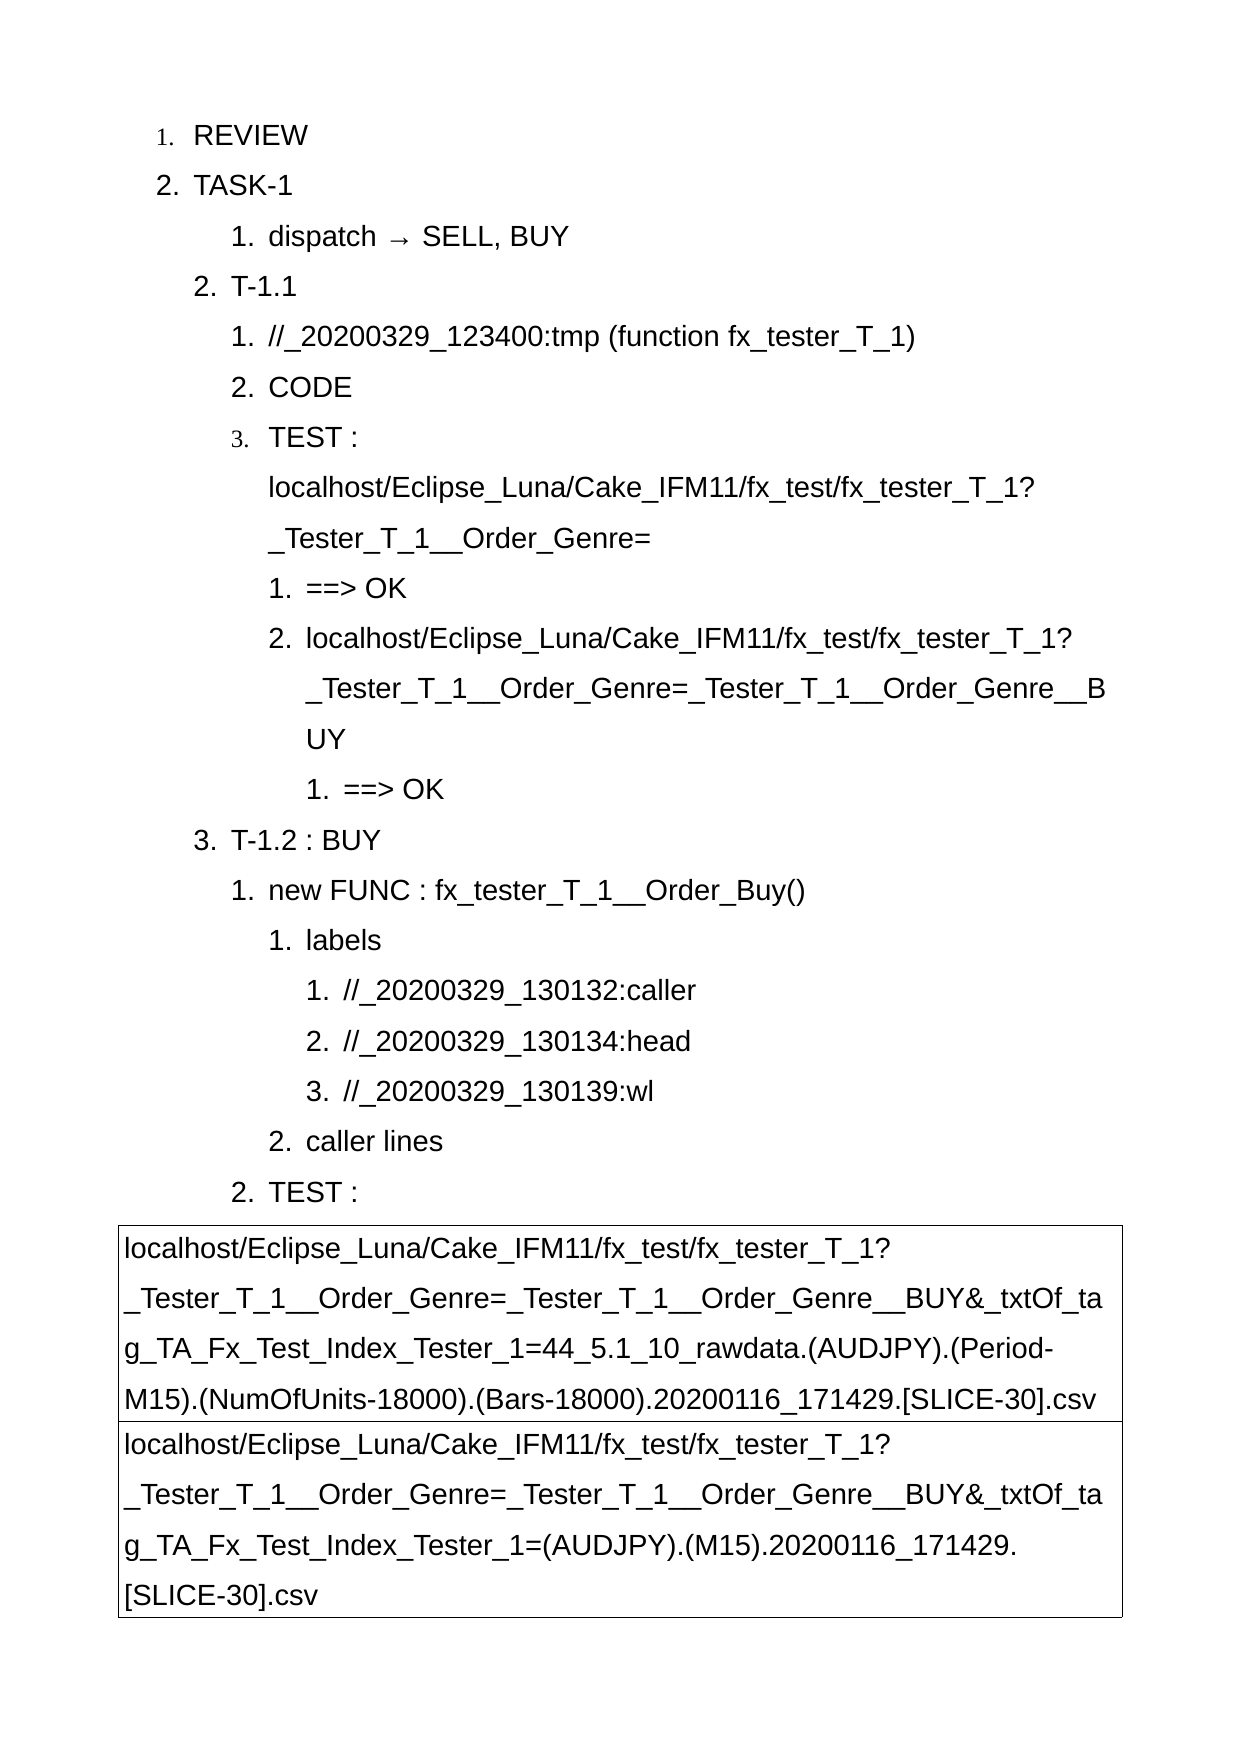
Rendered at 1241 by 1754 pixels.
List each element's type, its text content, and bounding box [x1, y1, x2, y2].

list dispatch → SELL, BUY [231, 219, 1122, 252]
list ==> OK [306, 772, 1122, 806]
list //_20200329_123400:tmp (function fx_tester_T_1) [231, 319, 1122, 353]
list //_20200329_130132:caller [306, 973, 1122, 1007]
list new FUNC : fx_tester_T_1__Order_Buy() [231, 873, 1122, 906]
list ==> OK [268, 571, 1122, 604]
list REVIEW [156, 118, 1122, 152]
table_cell localhost/Eclipse_Luna/Cake_IFM11/fx_test/fx_tester_T_1?_Tester_T_1__Order_Genre=_Tester_T_1__Order_Genre__BUY&_txtOf_tag_TA_Fx_Test_Index_Tester_1=(AUDJPY).(M15).20200116_171429.[SLICE-30].csv [119, 1422, 1122, 1617]
list localhost/Eclipse_Luna/Cake_IFM11/fx_test/fx_tester_T_1?_Tester_T_1__Order_Genre=_Tester_T_1__Order_Genre__BUY [268, 621, 1122, 755]
table_header localhost/Eclipse_Luna/Cake_IFM11/fx_test/fx_tester_T_1?_Tester_T_1__Order_Genre=_Tester_T_1__Order_Genre__BUY&_txtOf_tag_TA_Fx_Test_Index_Tester_1=44_5.1_10_rawdata.(AUDJPY).(Period-M15).(NumOfUnits-18000).(Bars-18000).20200116_171429.[SLICE-30].csv [119, 1226, 1122, 1421]
list T-1.1 [193, 269, 1122, 303]
list //_20200329_130139:wl [306, 1074, 1122, 1108]
list TEST : localhost/Eclipse_Luna/Cake_IFM11/fx_test/fx_tester_T_1?_Tester_T_1__Order_Genre= [231, 420, 1122, 554]
list labels [268, 923, 1122, 957]
list //_20200329_130134:head [306, 1024, 1122, 1057]
list TASK-1 [156, 168, 1122, 202]
list TEST : [231, 1175, 1122, 1208]
list CODE [231, 370, 1122, 403]
list T-1.2 : BUY [193, 822, 1122, 856]
list caller lines [268, 1124, 1122, 1158]
